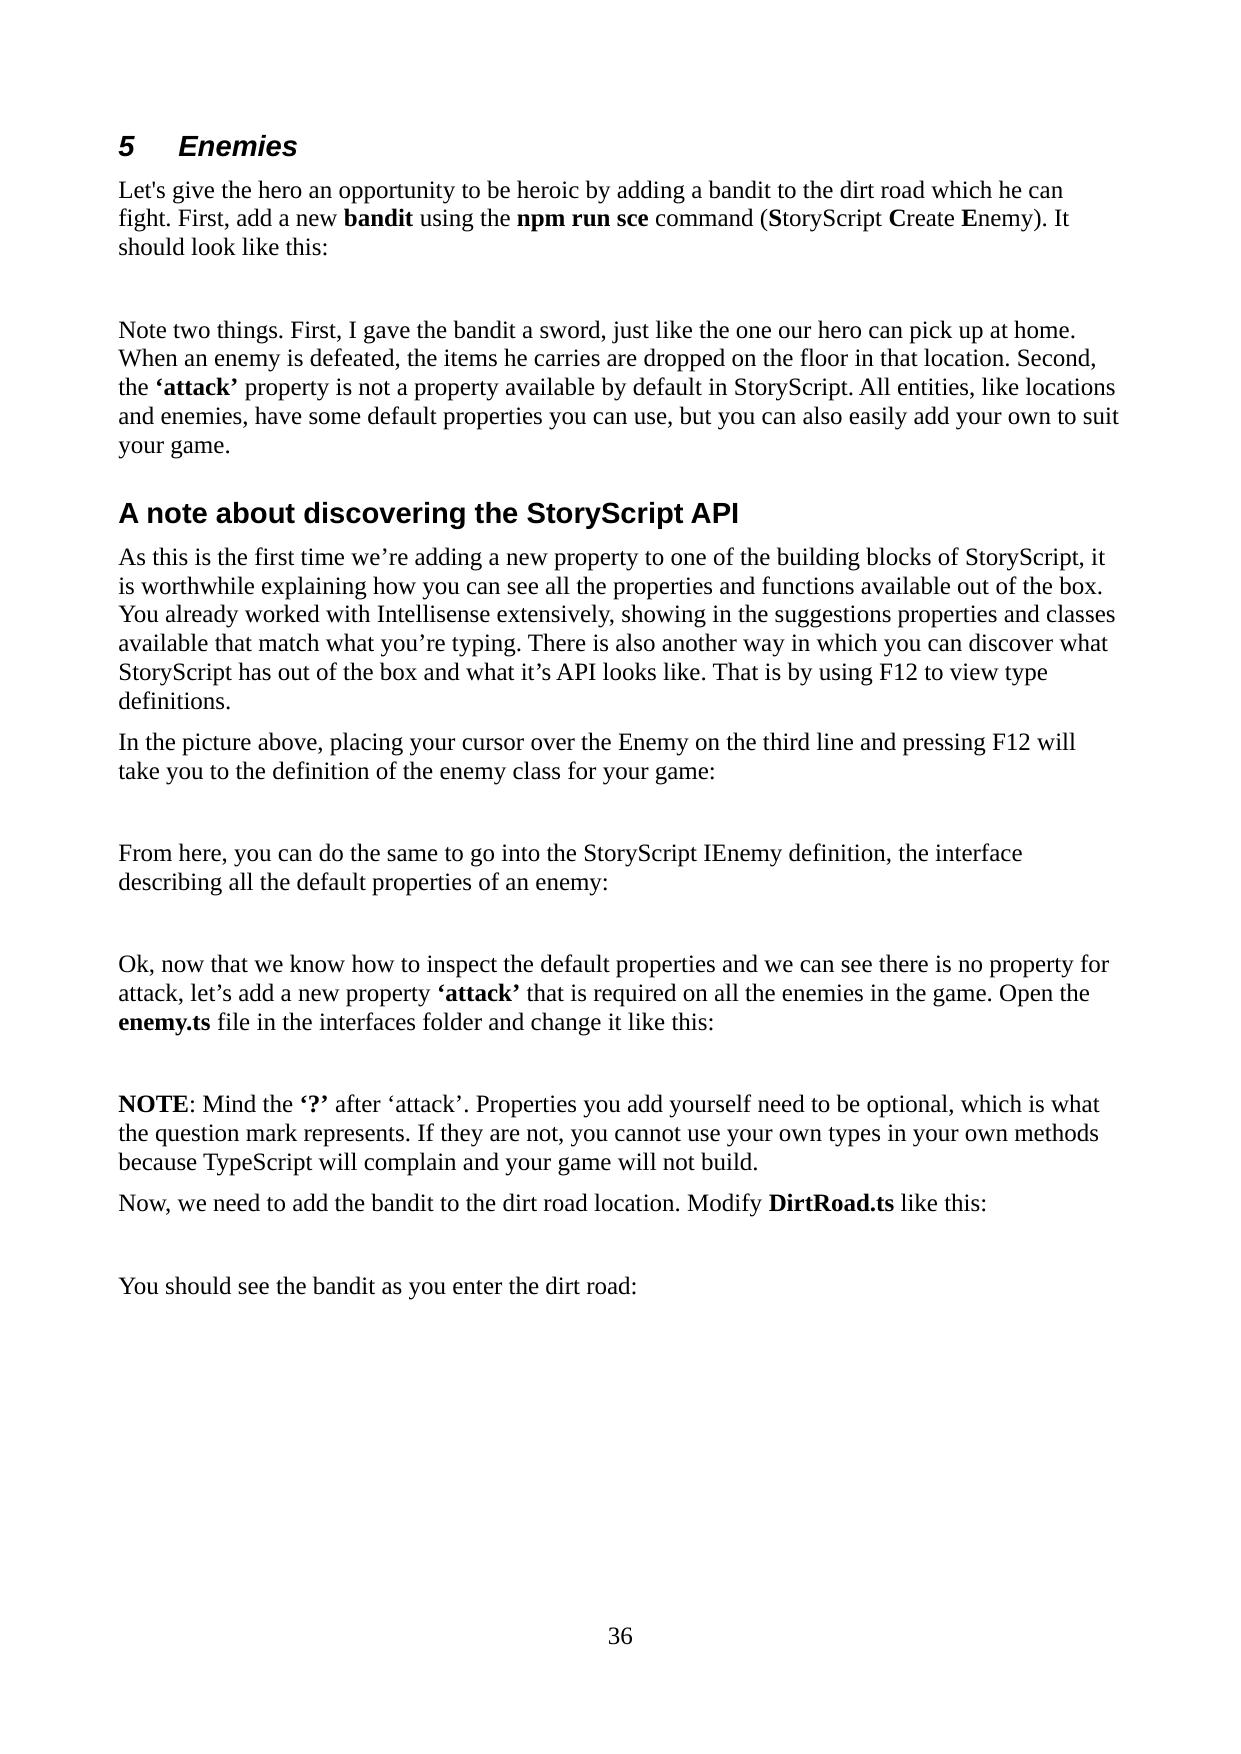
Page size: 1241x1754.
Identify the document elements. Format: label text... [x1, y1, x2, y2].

text As this is the first time we’re adding a new property to one of the building blocks of StoryScript, it is worthwhile explaining how you can see all the properties and functions available out of the box. You already worked with Intellisense extensively, showing in the suggestions properties and classes available that match what you’re typing. There is also another way in which you can discover what StoryScript has out of the box and what it’s API looks like. That is by using F12 to view type definitions. [118, 542, 1122, 714]
text NOTE: Mind the ‘?’ after ‘attack’. Properties you add yourself need to be optional, which is what the question mark represents. If they are not, you cannot use your own types in your own methods because TypeScript will complain and your game will not build. [118, 1089, 1122, 1176]
text From here, you can do the same to go into the StoryScript IEnemy definition, the interface describing all the default properties of an enemy: [118, 838, 1122, 896]
text Let's give the hero an opportunity to be heroic by adding a bandit to the dirt road which he can fight. First, add a new bandit using the npm run sce command (StoryScript Create Enemy). It should look like this: [118, 175, 1122, 261]
text Now, we need to add the bandit to the dirt road location. Modify DirtRoad.ts like this: [118, 1188, 1122, 1217]
text You should see the bandit as you enter the dirt road: [118, 1271, 1122, 1299]
text Note two things. First, I gave the bandit a sword, just like the one our hero can pick up at home. When an enemy is defeated, the items he carries are dropped on the floor in that location. Second, the ‘attack’ property is not a property available by default in StoryScript. All entities, like locations and enemies, have some default properties you can use, but you can also easily add your own to suit your game. [118, 315, 1122, 458]
text In the picture above, placing your cursor over the Enemy on the third line and pressing F12 will take you to the definition of the enemy class for your game: [118, 727, 1122, 784]
subtitle A note about discovering the StoryScript API [118, 496, 1122, 529]
subtitle Enemies [118, 129, 1122, 162]
text Ok, now that we know how to inspect the default properties and we can see there is no property for attack, let’s add a new property ‘attack’ that is required on all the enemies in the game. Open the enemy.ts file in the interfaces folder and change it like this: [118, 949, 1122, 1036]
